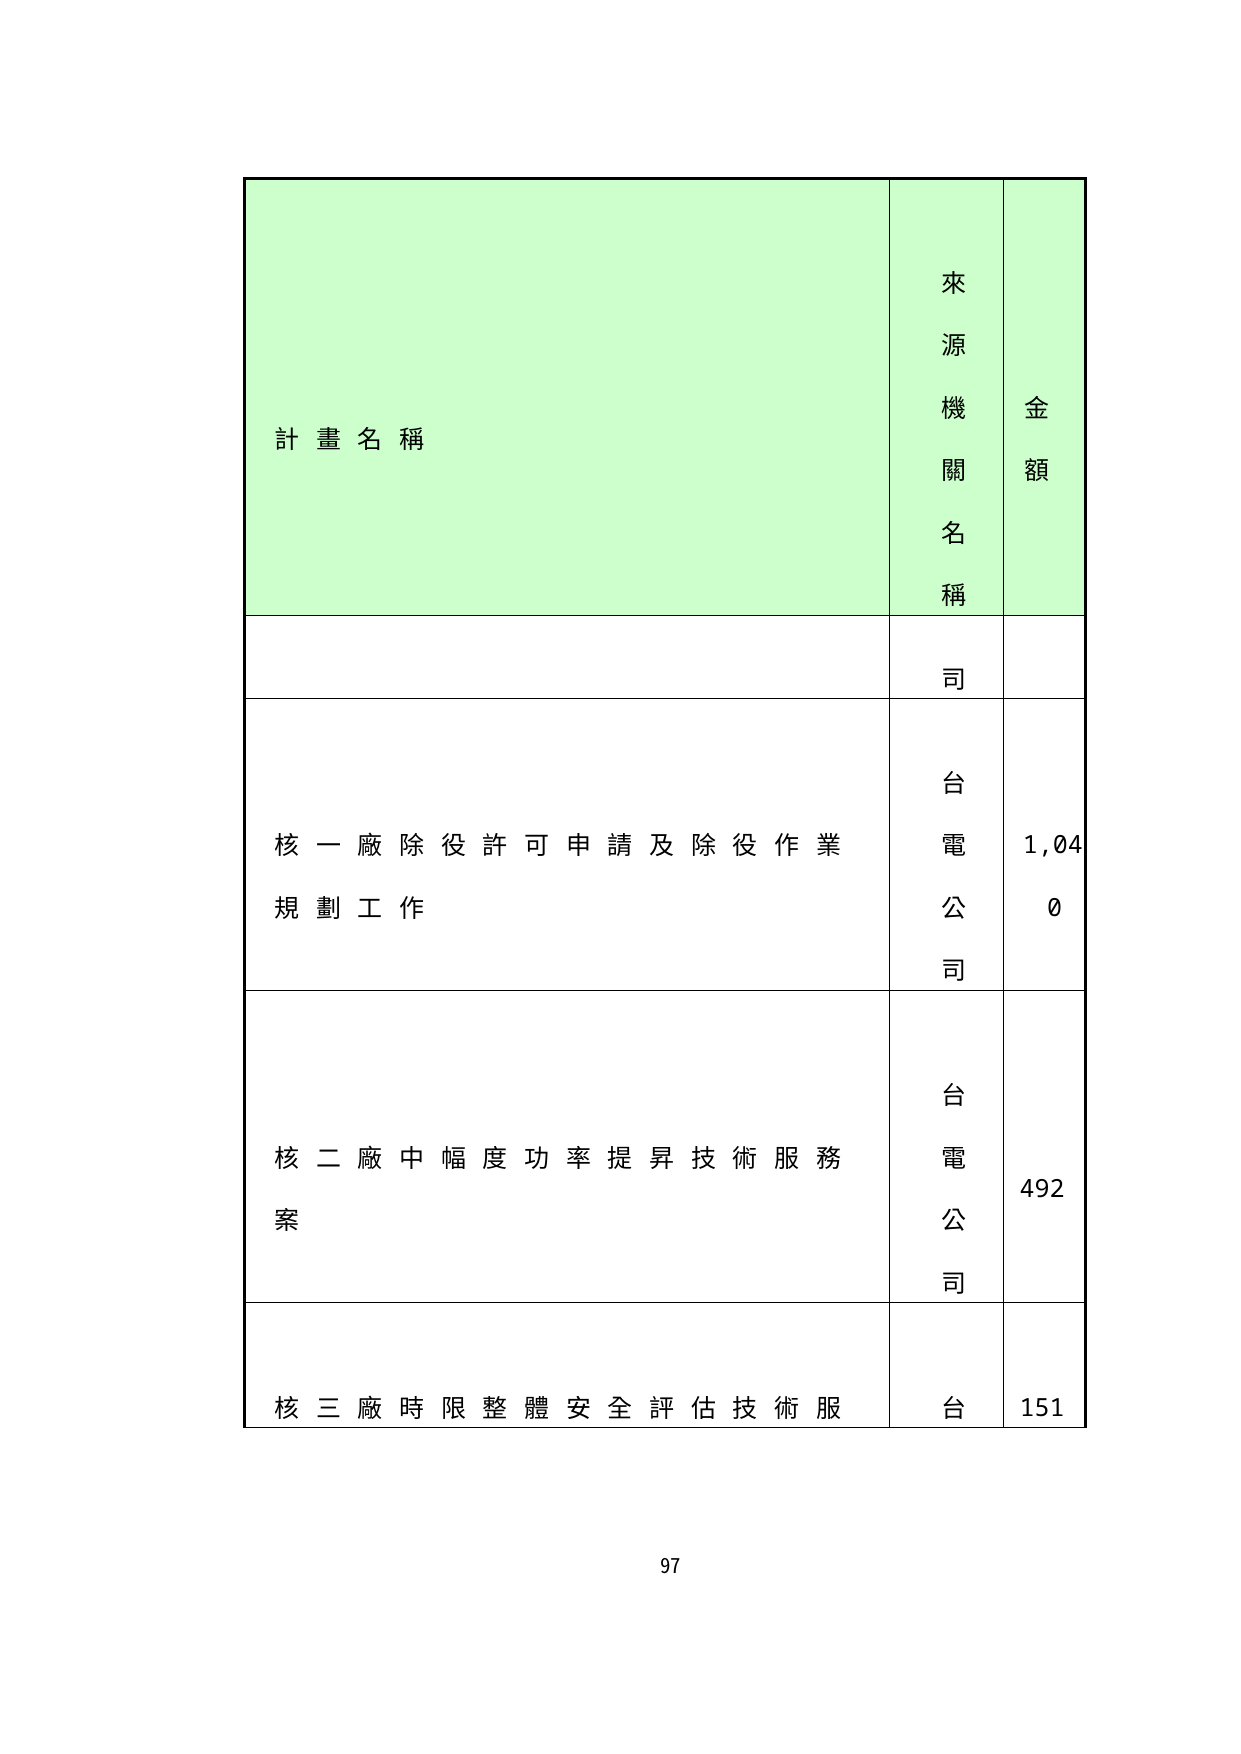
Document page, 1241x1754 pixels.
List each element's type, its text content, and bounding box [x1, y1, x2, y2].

table_cell 492 [1004, 991, 1084, 1302]
table_header 計畫名稱 [246, 180, 889, 615]
table_cell 1,040 [1004, 699, 1084, 990]
table_cell 151 [1004, 1303, 1084, 1427]
table_cell 司 [890, 616, 1003, 698]
table_cell 台電公司 [890, 991, 1003, 1302]
table_header 金額 [1004, 180, 1084, 615]
table_cell [246, 616, 889, 698]
table_cell [1004, 616, 1084, 698]
table_header 來源機關名稱 [890, 180, 1003, 615]
table_cell 核二廠中幅度功率提昇技術服務案 [246, 991, 889, 1302]
table_cell 台電公司 [890, 699, 1003, 990]
table_cell 核三廠時限整體安全評估技術服 [246, 1303, 889, 1427]
table_cell 核一廠除役許可申請及除役作業規劃工作 [246, 699, 889, 990]
table_cell 台電公司 [890, 1303, 1003, 1427]
